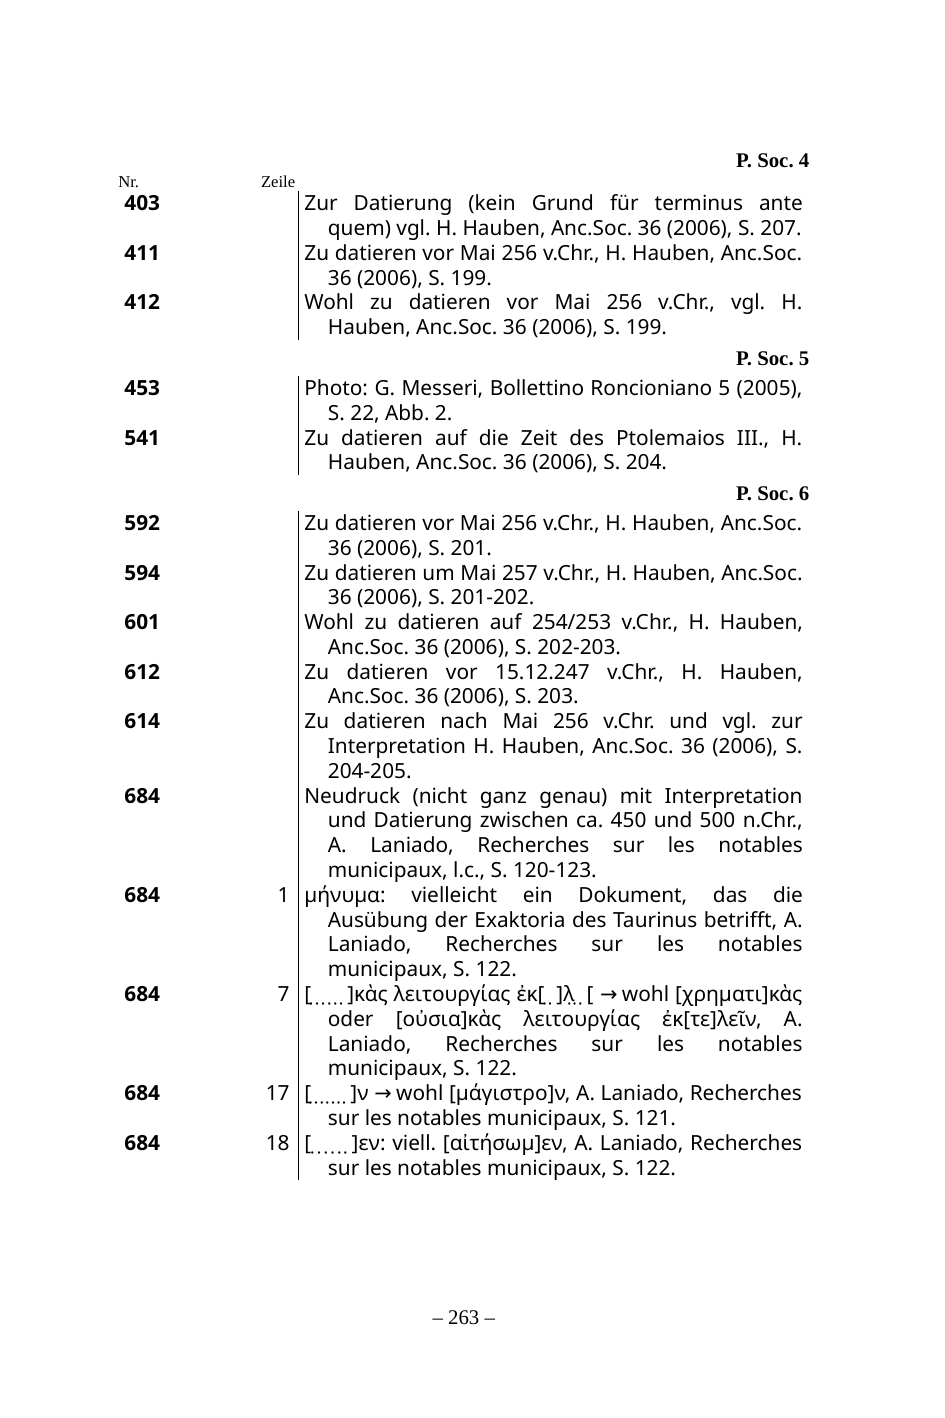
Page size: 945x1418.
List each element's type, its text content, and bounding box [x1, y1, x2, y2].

table_cell Zur Datierung (kein Grund für terminus ante quem) vgl. H. Hauben, Anc.Soc. 36 (2006), S. 207. [299, 191, 809, 240]
table_cell [207, 610, 298, 659]
table_cell 601 [118, 610, 207, 659]
table_cell 684 [118, 1130, 207, 1180]
table_cell μήνυμα: vielleicht ein Dokument, das die Ausübung der Exaktoria des Taurinus betrifft, A. Laniado, Recherches sur les notables municipaux, S. 122. [299, 883, 809, 982]
table_header [207, 376, 298, 425]
table_cell [207, 191, 298, 240]
table_cell 614 [118, 709, 207, 783]
table_header Photo: G. Messeri, Bollettino Roncioniano 5 (2005), S. 22, Abb. 2. [299, 376, 809, 425]
table_header [207, 511, 298, 560]
table_cell Wohl zu datieren vor Mai 256 v.Chr., vgl. H. Hauben, Anc.Soc. 36 (2006), S. 199. [299, 290, 809, 339]
table_cell [207, 425, 298, 475]
table_cell Zu datieren auf die Zeit des Ptolemaios III., H. Hauben, Anc.Soc. 36 (2006), S. 204. [299, 425, 809, 475]
table_cell [207, 783, 298, 882]
table_cell 612 [118, 659, 207, 709]
table_cell 684 [118, 783, 207, 882]
table_cell [207, 659, 298, 709]
table_cell 594 [118, 560, 207, 610]
subtitle P. Soc. 6 [118, 481, 809, 505]
table_cell [207, 560, 298, 610]
table_cell 403 [118, 191, 207, 240]
table_header 592 [118, 511, 207, 560]
table_cell [207, 709, 298, 783]
table_cell 18 [207, 1130, 298, 1180]
table_cell [ ̣ ̣ ̣ ̣ ̣ ̣ ̣]ν → wohl [μάγιστρο]ν, A. Laniado, Recherches sur les notables municipaux, S. 121. [299, 1081, 809, 1130]
table_cell 17 [207, 1081, 298, 1130]
table_cell 412 [118, 290, 207, 339]
table_header Zu datieren vor Mai 256 v.Chr., H. Hauben, Anc.Soc. 36 (2006), S. 201. [299, 511, 809, 560]
table_cell 684 [118, 1081, 207, 1130]
table_cell Zu datieren vor Mai 256 v.Chr., H. Hauben, Anc.Soc. 36 (2006), S. 199. [299, 240, 809, 290]
table_header 453 [118, 376, 207, 425]
table_cell 684 [118, 883, 207, 982]
table_cell [207, 290, 298, 339]
table_cell Zu datieren vor 15.12.247 v.Chr., H. Hauben, Anc.Soc. 36 (2006), S. 203. [299, 659, 809, 709]
table_cell 541 [118, 425, 207, 475]
table_cell 1 [207, 883, 298, 982]
table_cell Wohl zu datieren auf 254/253 v.Chr., H. Hauben, Anc.Soc. 36 (2006), S. 202-203. [299, 610, 809, 659]
table_cell [207, 240, 298, 290]
table_cell 684 [118, 982, 207, 1081]
table_cell Neudruck (nicht ganz genau) mit Interpretation und Datierung zwischen ca. 450 und 500 n.Chr., A. Laniado, Recherches sur les notables municipaux, l.c., S. 120-123. [299, 783, 809, 882]
table_cell [ ̣ ̣ ̣ ̣ ̣ ̣]εν: viell. [αἰτήσωμ]εν, A. Laniado, Recherches sur les notables municipaux, S. 122. [299, 1130, 809, 1180]
subtitle P. Soc. 5 [118, 346, 809, 369]
table_cell [ ̣ ̣ ̣ ̣ ̣ ̣]κὰς λειτουργίας ἐκ[ ̣ ̣]λ̣ ̣ ̣[ → wohl [χρηματι]κὰς oder [οὐσια]κὰς λειτουργίας ἐκ[τε]λεῖν, A. Laniado, Recherches sur les notables municipaux, S. 122. [299, 982, 809, 1081]
table_cell Zu datieren nach Mai 256 v.Chr. und vgl. zur Interpretation H. Hauben, Anc.Soc. 36 (2006), S. 204-205. [299, 709, 809, 783]
table_cell 411 [118, 240, 207, 290]
table_cell Zu datieren um Mai 257 v.Chr., H. Hauben, Anc.Soc. 36 (2006), S. 201-202. [299, 560, 809, 610]
table_cell 7 [207, 982, 298, 1081]
